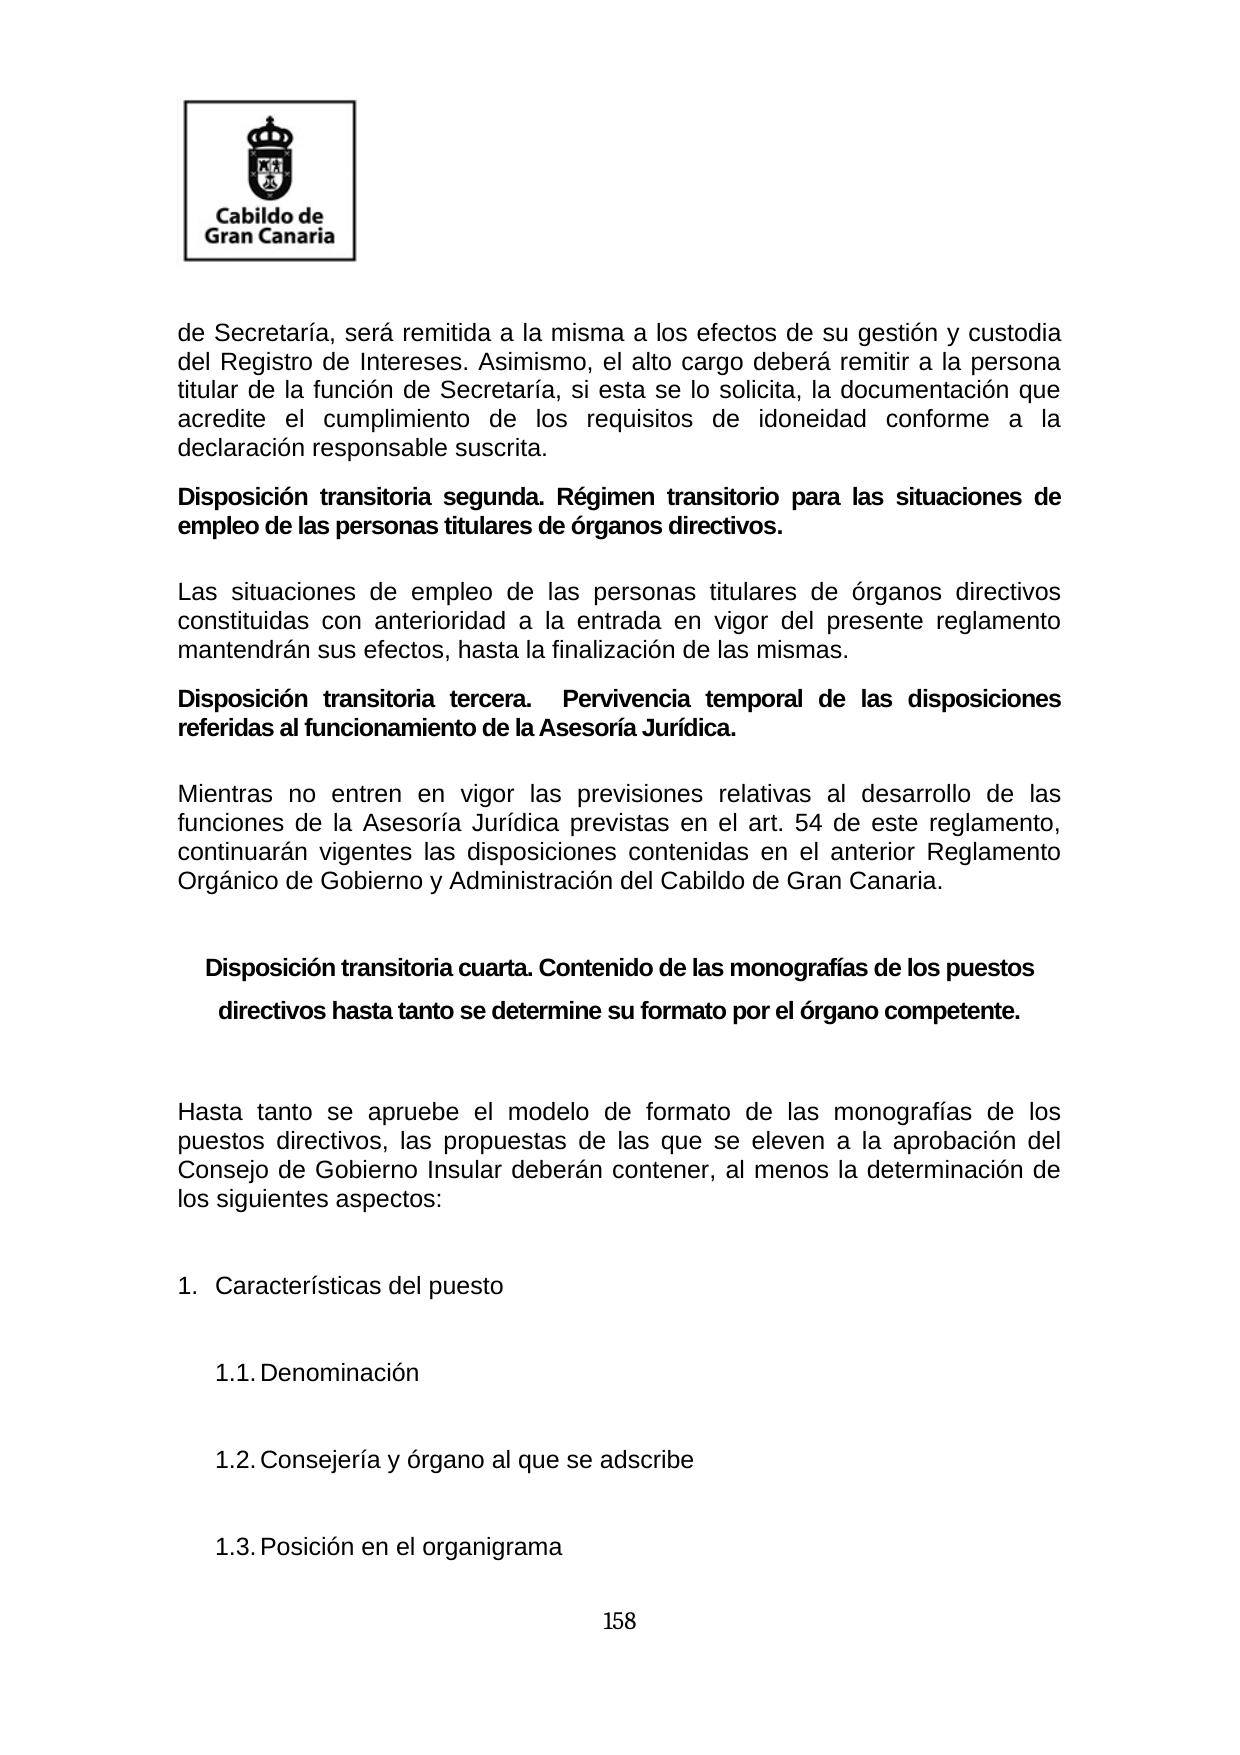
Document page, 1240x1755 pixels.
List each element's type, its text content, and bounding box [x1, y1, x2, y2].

text Mientras no entren en vigor las previsiones relativas al desarrollo de las funciones de la Asesoría Jurídica previstas en el art. 54 de este reglamento, continuarán vigentes las disposiciones contenidas en el anterior Reglamento Orgánico de Gobierno y Administración del Cabildo de Gran Canaria. [177, 779, 1062, 894]
list Características del puesto [177, 1271, 1062, 1299]
text de Secretaría, será remitida a la misma a los efectos de su gestión y custodia del Registro de Intereses. Asimismo, el alto cargo deberá remitir a la persona titular de la función de Secretaría, si esta se lo solicita, la documentación que acredite el cumplimiento de los requisitos de idoneidad conforme a la declaración responsable suscrita. [177, 318, 1062, 461]
list Denominación [215, 1358, 1062, 1386]
list Consejería y órgano al que se adscribe [215, 1445, 1062, 1473]
text Hasta tanto se apruebe el modelo de formato de las monografías de los puestos directivos, las propuestas de las que se eleven a la aprobación del Consejo de Gobierno Insular deberán contener, al menos la determinación de los siguientes aspectos: [177, 1097, 1062, 1212]
subtitle Disposición transitoria segunda. Régimen transitorio para las situaciones de empleo de las personas titulares de órganos directivos. [177, 482, 1062, 540]
subtitle Disposición transitoria tercera. Pervivencia temporal de las disposiciones referidas al funcionamiento de la Asesoría Jurídica. [177, 684, 1062, 742]
subtitle Disposición transitoria cuarta. Contenido de las monografías de los puestos directivos hasta tanto se determine su formato por el órgano competente. [177, 953, 1062, 1024]
list Posición en el organigrama [215, 1532, 1062, 1561]
text Las situaciones de empleo de las personas titulares de órganos directivos constituidas con anterioridad a la entrada en vigor del presente reglamento mantendrán sus efectos, hasta la finalización de las mismas. [177, 577, 1062, 663]
